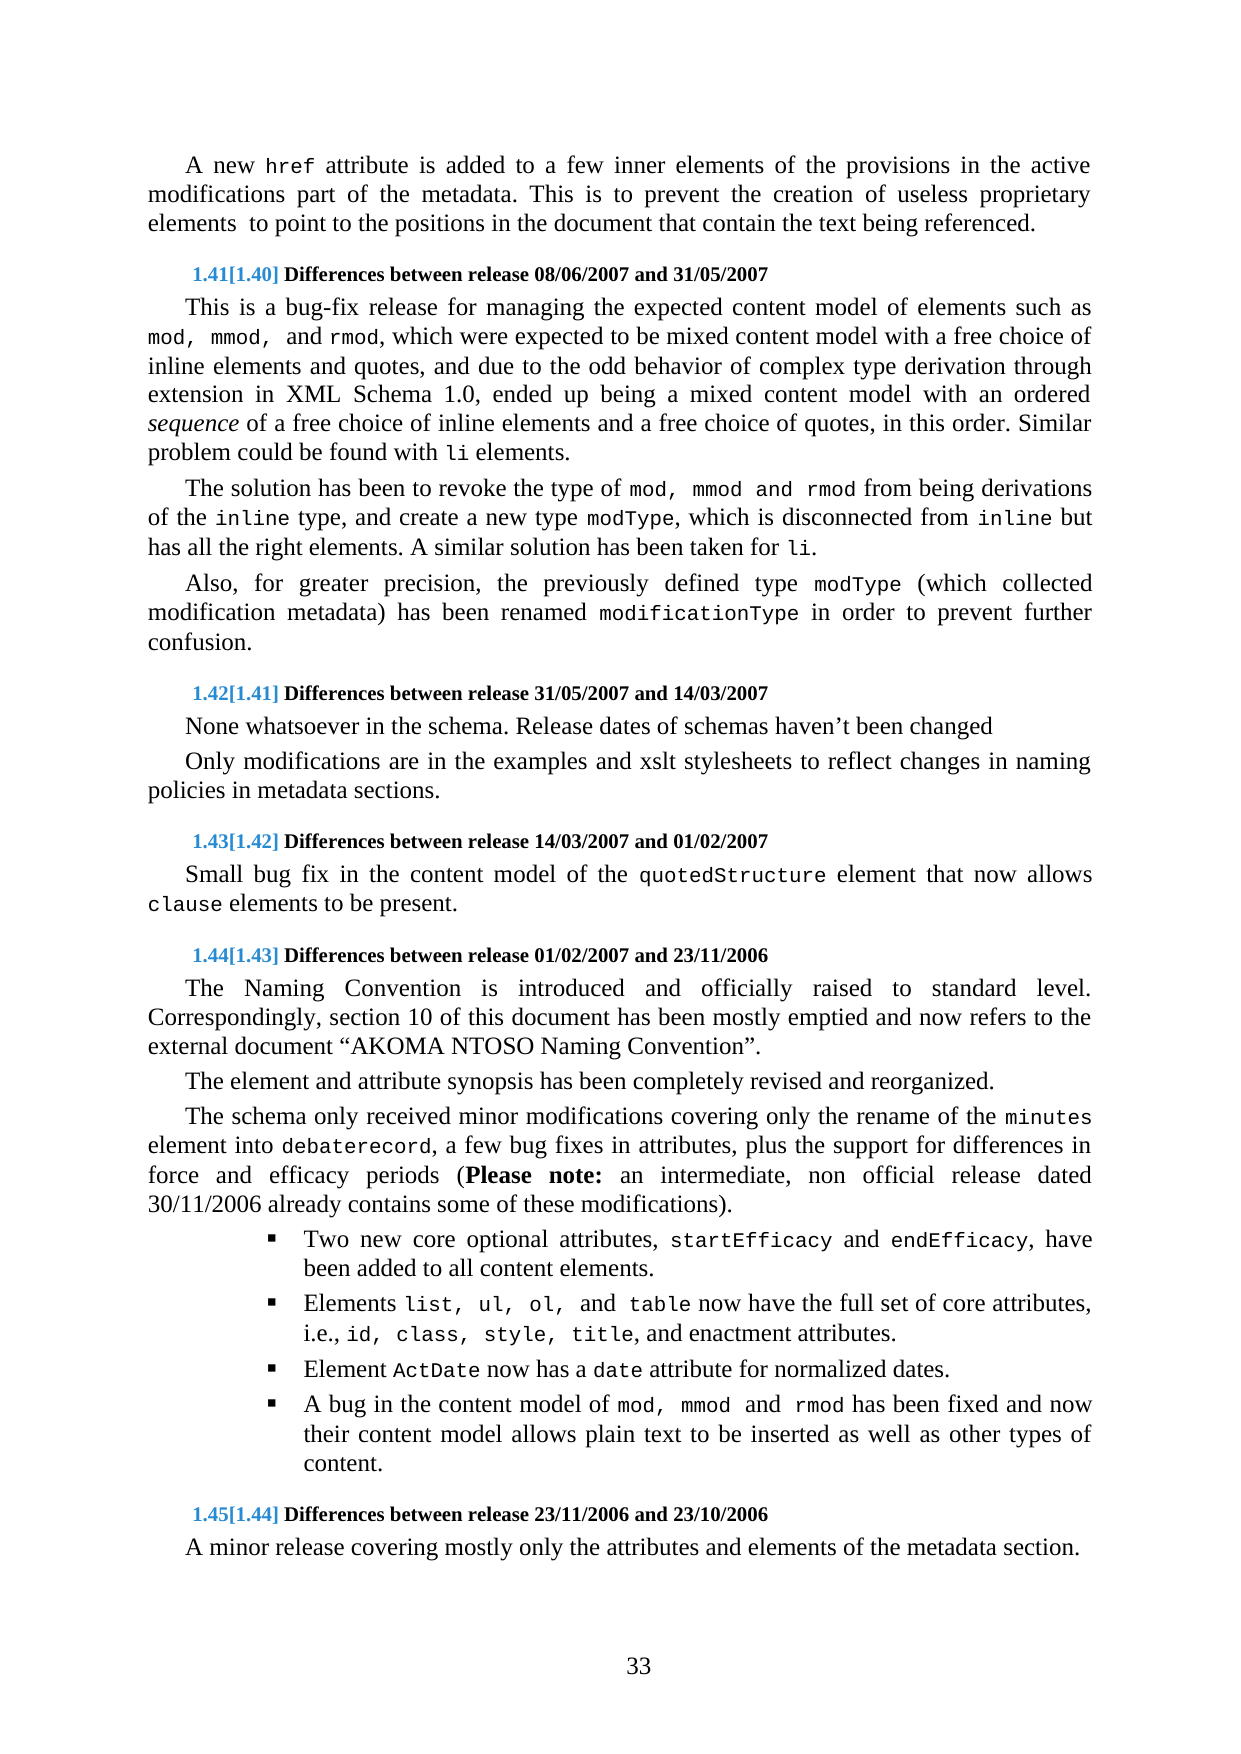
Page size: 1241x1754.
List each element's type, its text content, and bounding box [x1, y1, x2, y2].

subtitle Differences between release 23/11/2006 and 23/10/2006 [192, 1502, 1092, 1526]
text The element and attribute synopsis has been completely revised and reorganized. [148, 1066, 1092, 1094]
text Also, for greater precision, the previously defined type modType (which collected modification metadata) has been renamed modificationType in order to prevent further confusion. [148, 568, 1092, 656]
text None whatsoever in the schema. Release dates of schemas haven’t been changed [148, 711, 1092, 740]
list Element ActDate now has a date attribute for normalized dates. [266, 1354, 1092, 1383]
text The schema only received minor modifications covering only the rename of the minutes element into debaterecord, a few bug fixes in attributes, plus the support for differences in force and efficacy periods (Please note: an intermediate, non official release dated 30/11/2006 already contains some of these modifications). [148, 1101, 1092, 1217]
list A bug in the content model of mod, mmod and rmod has been fixed and now their content model allows plain text to be inserted as well as other types of content. [266, 1389, 1092, 1477]
list Elements list, ul, ol, and table now have the full set of core attributes, i.e., id, class, style, title, and enactment attributes. [266, 1288, 1092, 1347]
text A minor release covering mostly only the attributes and elements of the metadata section. [148, 1532, 1092, 1561]
subtitle Differences between release 01/02/2007 and 23/11/2006 [192, 943, 1092, 967]
text Small bug fix in the content model of the quotedStructure element that now allows clause elements to be present. [148, 859, 1092, 918]
subtitle Differences between release 31/05/2007 and 14/03/2007 [192, 681, 1092, 705]
list Two new core optional attributes, startEfficacy and endEfficacy, have been added to all content elements. [266, 1224, 1092, 1282]
subtitle Differences between release 14/03/2007 and 01/02/2007 [192, 828, 1092, 853]
text A new href attribute is added to a few inner elements of the provisions in the active modifications part of the metadata. This is to prevent the creation of useless proprietary elements to point to the positions in the document that contain the text being referenced. [148, 150, 1092, 237]
subtitle Differences between release 08/06/2007 and 31/05/2007 [192, 262, 1092, 286]
text Only modifications are in the examples and xslt stylesheets to reflect changes in naming policies in metadata sections. [148, 746, 1092, 803]
text This is a bug-fix release for managing the expected content model of elements such as mod, mmod, and rmod, which were expected to be mixed content model with a free choice of inline elements and quotes, and due to the odd behavior of complex type derivation through extension in XML Schema 1.0, ended up being a mixed content model with an ordered sequence of a free choice of inline elements and a free choice of quotes, in this order. Similar problem could be found with li elements. [148, 292, 1092, 467]
text The Naming Convention is introduced and officially raised to standard level. Correspondingly, section 10 of this document has been mostly emptied and now refers to the external document “AKOMA NTOSO Naming Convention”. [148, 973, 1092, 1059]
text The solution has been to revoke the type of mod, mmod and rmod from being derivations of the inline type, and create a new type modType, which is disconnected from inline but has all the right elements. A similar solution has been taken for li. [148, 473, 1092, 562]
